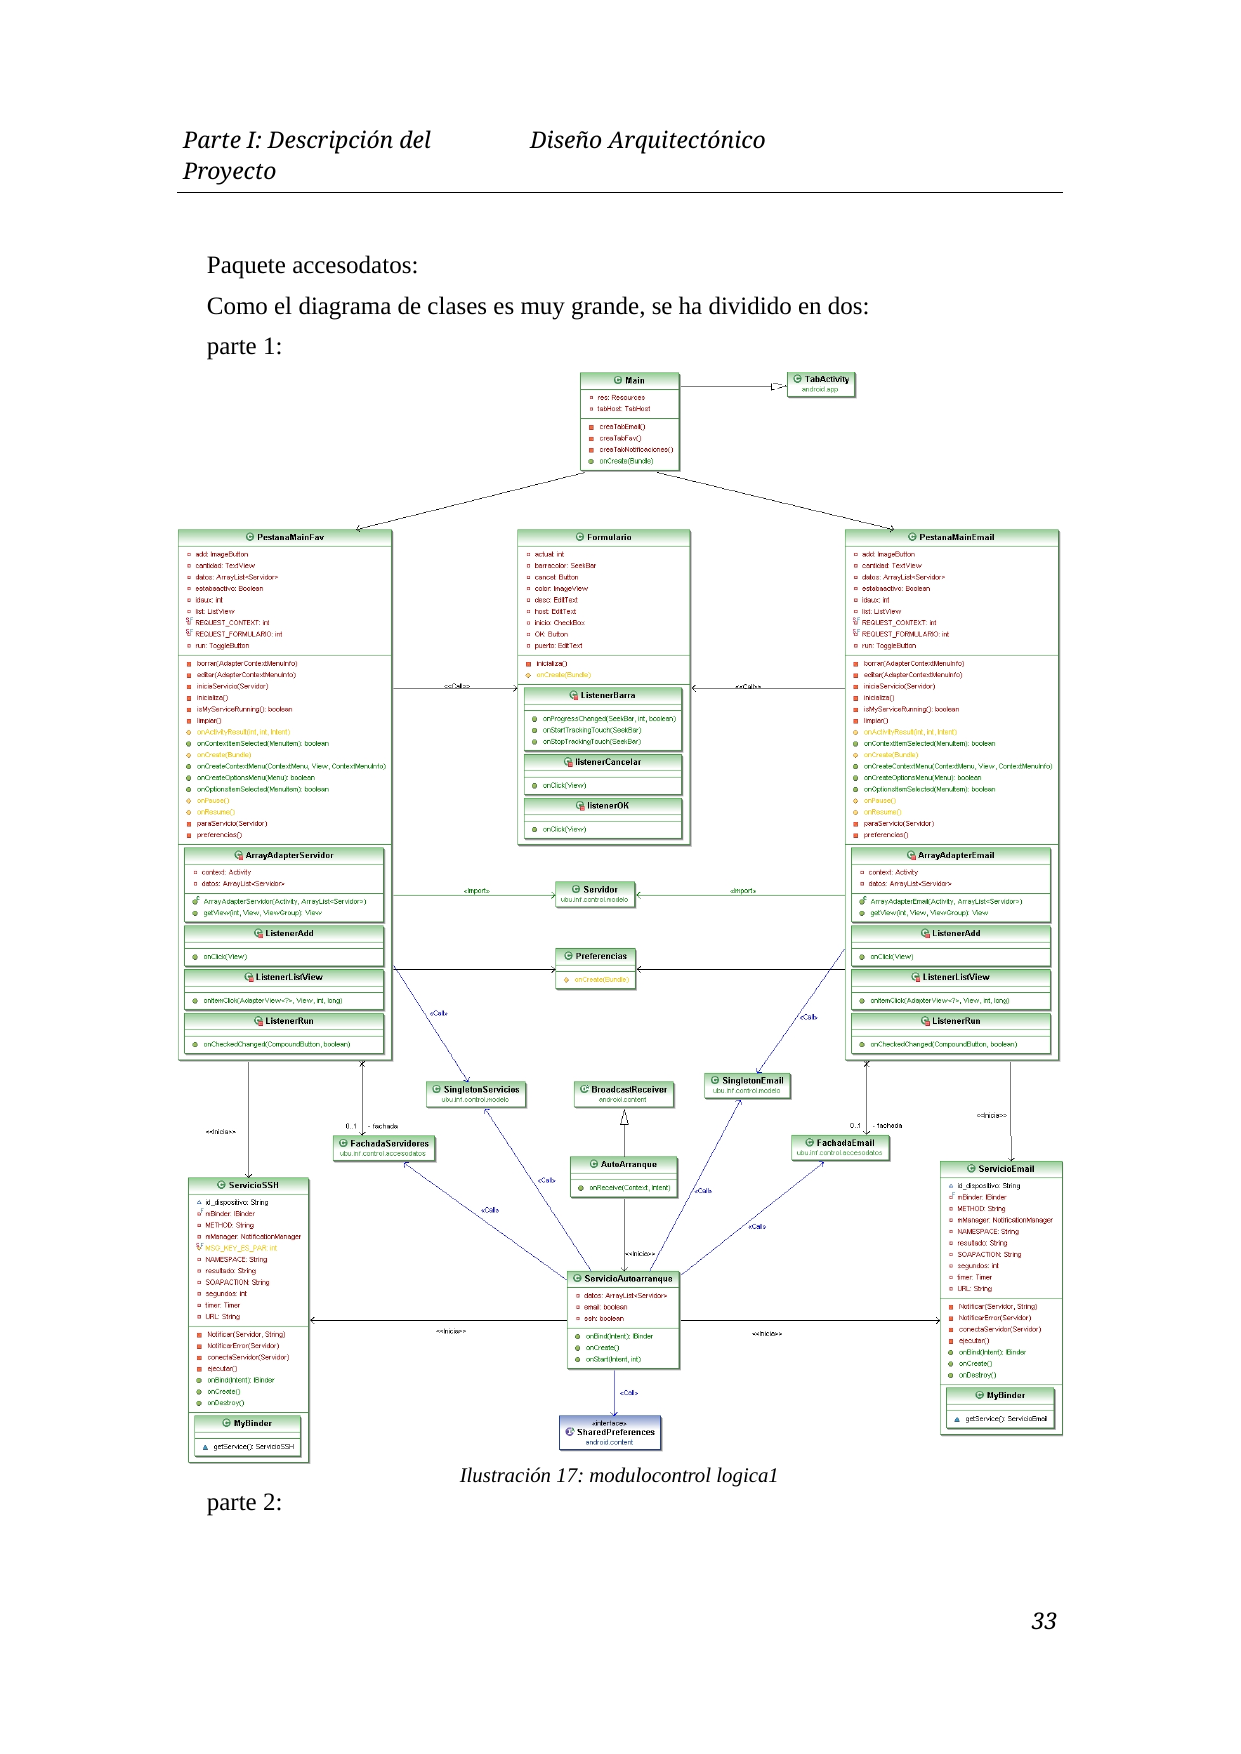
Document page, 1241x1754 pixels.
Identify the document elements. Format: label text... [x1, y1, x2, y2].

picture [177, 372, 1064, 1464]
text parte 1: [177, 331, 1063, 360]
text Ilustración 17: modulocontrol logica1 [177, 1464, 1063, 1487]
text Como el diagrama de clases es muy grande, se ha dividido en dos: [177, 291, 1063, 320]
text Paquete accesodatos: [177, 250, 1063, 279]
text parte 2: [177, 1487, 1063, 1516]
